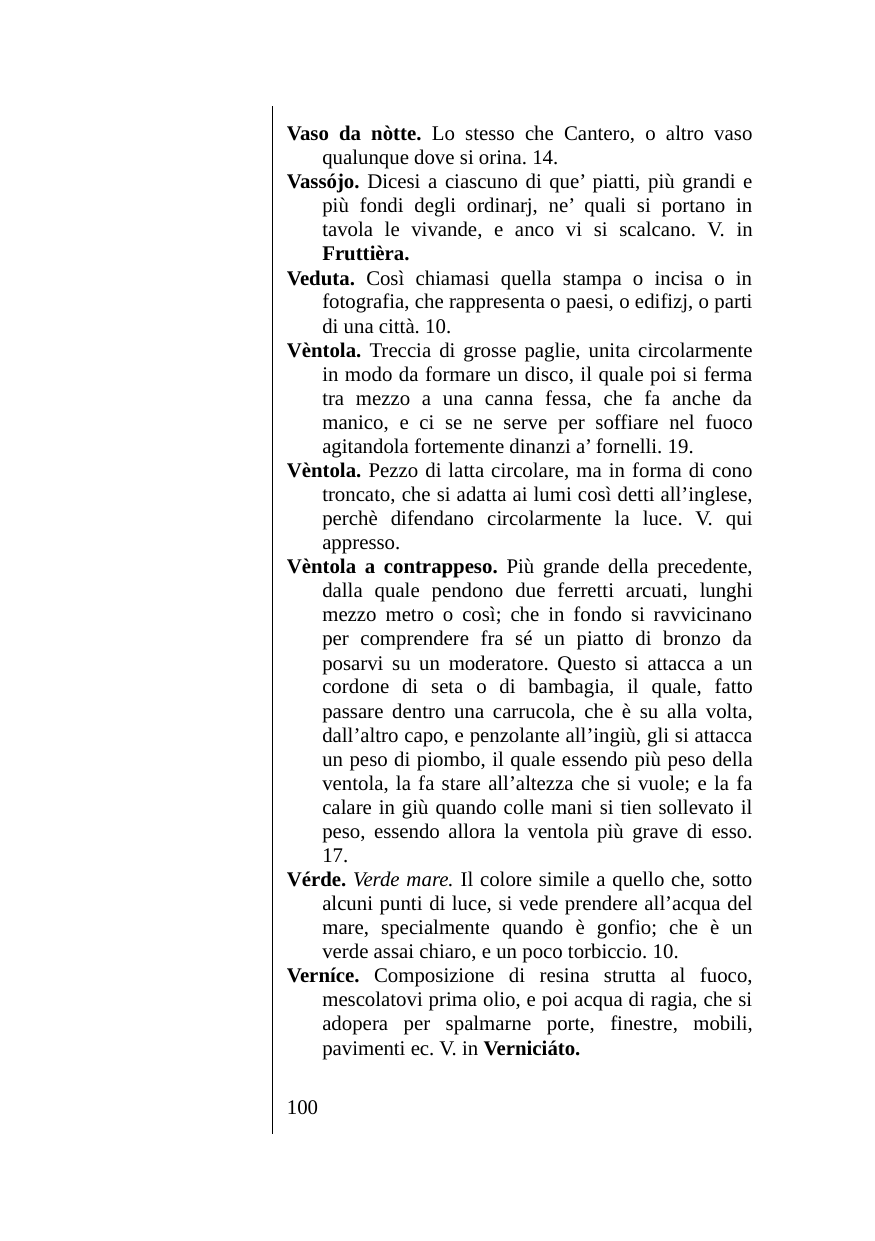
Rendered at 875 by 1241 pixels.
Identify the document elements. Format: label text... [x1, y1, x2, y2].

text Vèntola. Treccia di grosse paglie, unita circolarmente in modo da formare un disco, il quale poi si ferma tra mezzo a una canna fessa, che fa anche da manico, e ci se ne serve per soffiare nel fuoco agitandola fortemente dinanzi a’ fornelli. 18. [287, 338, 753, 458]
text Vaso da nòtte. Lo stesso che Cantero, o altro vaso qualunque dove si orina. 14. [287, 121, 753, 169]
text Veduta. Così chiamasi quella stampa o incisa o in fotografia, che rappresenta o paesi, o edifizj, o parti di una città. 10. [287, 265, 753, 338]
text Vèntola a contrappeso. Più grande della precedente, dalla quale pendono due ferretti arcuati, lunghi mezzo metro o così; che in fondo si ravvicinano per comprendere fra sé un piatto di bronzo da posarvi su un moderatore. Questo si attacca a un cordone di seta o di bambagia, il quale, fatto passare dentro una carrucola, che è su alla volta, dall’altro capo, e penzolante all’ingiù, gli si attacca un peso di piombo, il quale essendo più peso della ventola, la fa stare all’altezza che si vuole; e la fa calare in giù quando colle mani si tien sollevato il peso, essendo allora la ventola più grave di esso. 17. [287, 554, 753, 867]
text Vèntola. Pezzo di latta circolare, ma in forma di cono troncato, che si adatta ai lumi così detti all’inglese, perchè difendano circolarmente la luce. V. qui appresso. [287, 458, 753, 554]
text Verníce. Composizione di resina strutta al fuoco, mescolatovi prima olio, e poi acqua di ragia, che si adopera per spalmarne porte, finestre, mobili, pavimenti ec. V. in Verniciáto. [287, 963, 753, 1059]
text Vérde. Verde mare. Il colore simile a quello che, sotto alcuni punti di luce, si vede prendere all’acqua del mare, specialmente quando è gonfio; che è un verde assai chiaro, e un poco torbiccio. 10. [287, 867, 753, 963]
text Vassójo. Dicesi a ciascuno di que’ piatti, più grandi e più fondi degli ordinarj, ne’ quali si portano in tavola le vivande, e anco vi si scalcano. V. in Fruttièra. [287, 169, 753, 265]
